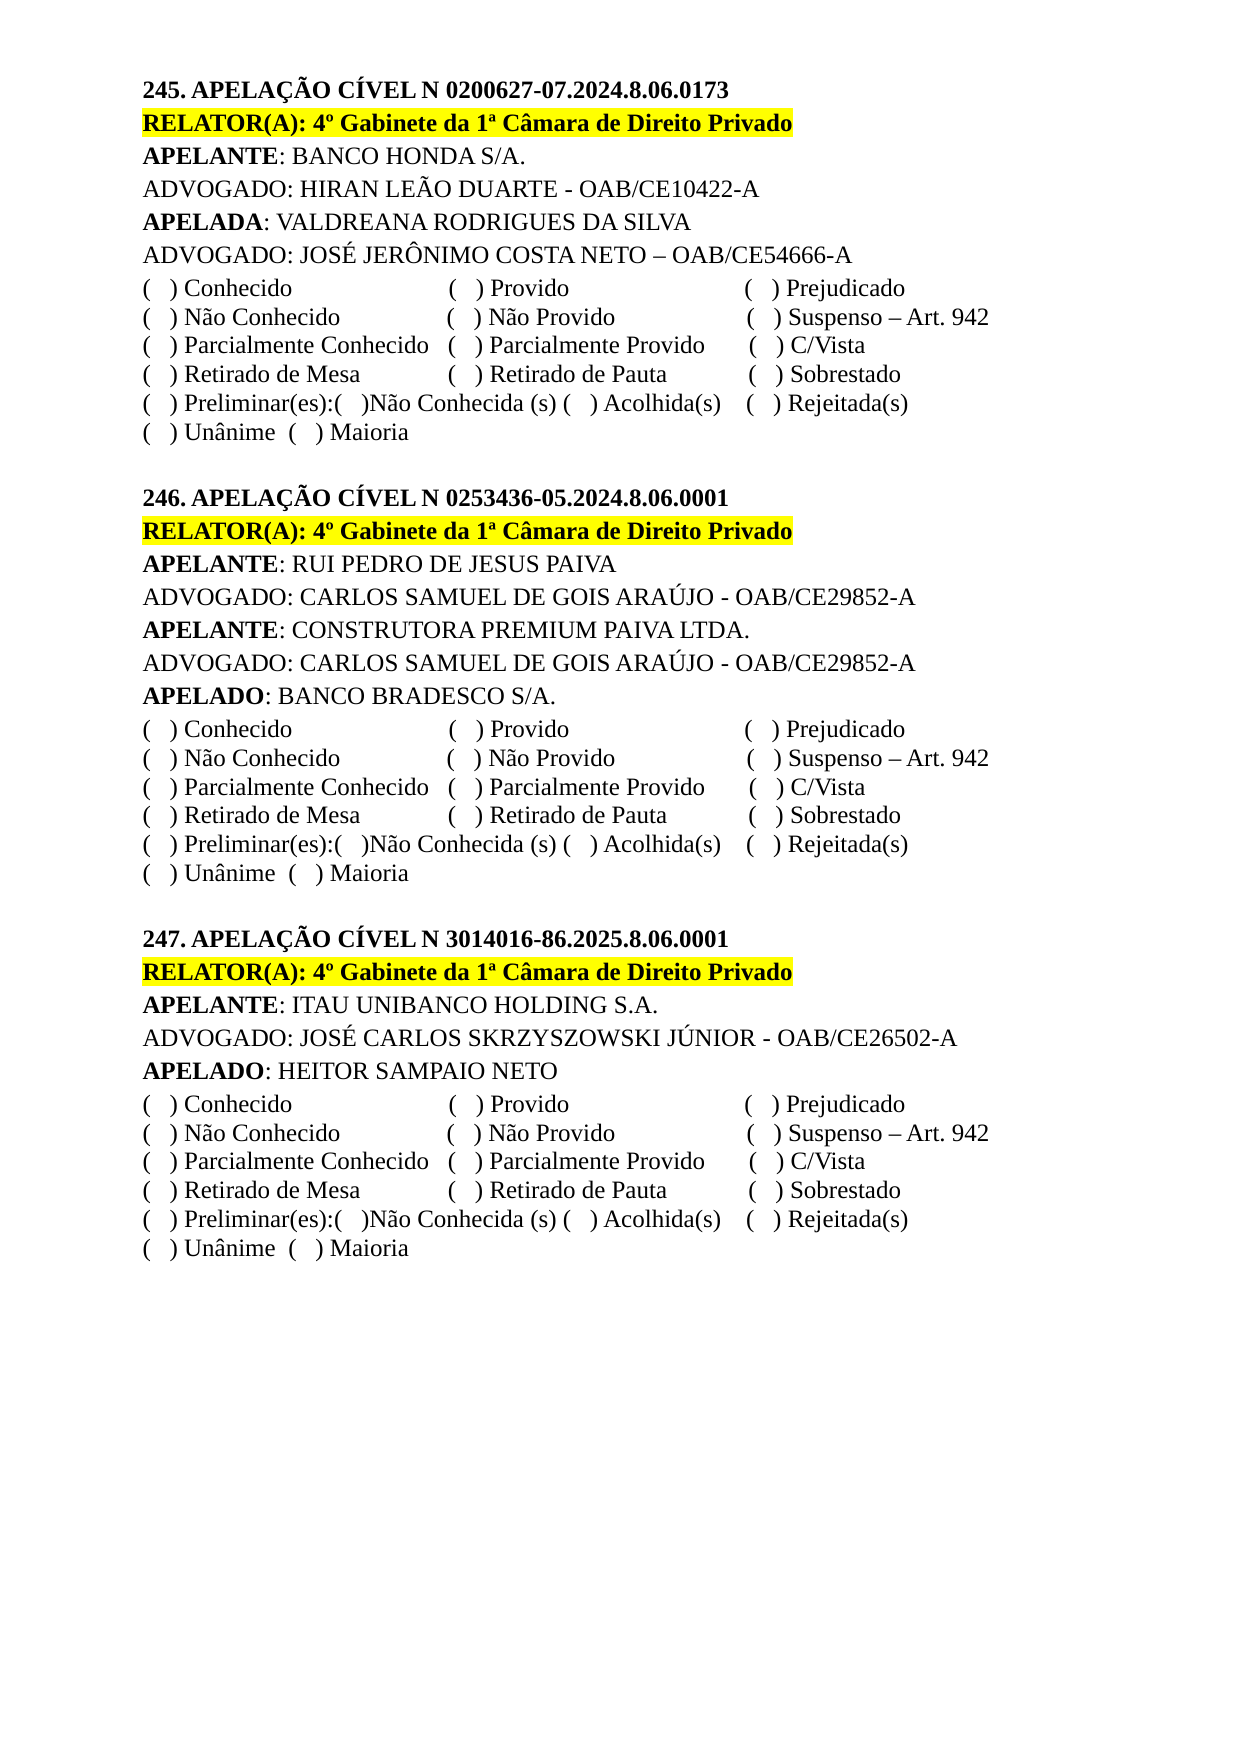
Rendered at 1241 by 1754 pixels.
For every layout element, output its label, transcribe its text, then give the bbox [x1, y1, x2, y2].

text ( ) Não Conhecido ( ) Não Provido ( ) Suspenso – Art. 942 [142, 302, 1158, 331]
text ( ) Preliminar(es):( )Não Conhecida (s) ( ) Acolhida(s) ( ) Rejeitada(s) [142, 1204, 1158, 1233]
text ( ) Parcialmente Conhecido ( ) Parcialmente Provido ( ) C/Vista [142, 772, 1158, 800]
text ( ) Não Conhecido ( ) Não Provido ( ) Suspenso – Art. 942 [142, 1118, 1158, 1146]
text ( ) Conhecido ( ) Provido ( ) Prejudicado [142, 273, 1141, 302]
text ( ) Parcialmente Conhecido ( ) Parcialmente Provido ( ) C/Vista [142, 1146, 1158, 1175]
text ( ) Retirado de Mesa ( ) Retirado de Pauta ( ) Sobrestado [142, 1175, 1158, 1204]
text 245. APELAÇÃO CÍVEL N 0200627-07.2024.8.06.0173 RELATOR(A): 4º Gabinete da 1ª Câmara de Direito Privado APELANTE: BANCO HONDA S/A. ADVOGADO: HIRAN LEÃO DUARTE - OAB/CE10422-A APELADA: VALDREANA RODRIGUES DA SILVA ADVOGADO: JOSÉ JERÔNIMO COSTA NETO – OAB/CE54666-A [142, 75, 1141, 269]
text ( ) Não Conhecido ( ) Não Provido ( ) Suspenso – Art. 942 [142, 743, 1158, 772]
text ( ) Unânime ( ) Maioria [142, 1233, 1141, 1327]
text ( ) Parcialmente Conhecido ( ) Parcialmente Provido ( ) C/Vista [142, 331, 1158, 359]
text ( ) Retirado de Mesa ( ) Retirado de Pauta ( ) Sobrestado [142, 800, 1158, 829]
text ( ) Preliminar(es):( )Não Conhecida (s) ( ) Acolhida(s) ( ) Rejeitada(s) [142, 388, 1158, 417]
text ( ) Unânime ( ) Maioria 247. APELAÇÃO CÍVEL N 3014016-86.2025.8.06.0001 RELATOR(A): 4º Gabinete da 1ª Câmara de Direito Privado APELANTE: ITAU UNIBANCO HOLDING S.A. ADVOGADO: JOSÉ CARLOS SKRZYSZOWSKI JÚNIOR - OAB/CE26502-A APELADO: HEITOR SAMPAIO NETO [142, 858, 1141, 1085]
text ( ) Preliminar(es):( )Não Conhecida (s) ( ) Acolhida(s) ( ) Rejeitada(s) [142, 829, 1158, 858]
text ( ) Conhecido ( ) Provido ( ) Prejudicado [142, 1089, 1141, 1118]
text ( ) Retirado de Mesa ( ) Retirado de Pauta ( ) Sobrestado [142, 359, 1158, 388]
text ( ) Conhecido ( ) Provido ( ) Prejudicado [142, 714, 1141, 743]
text ( ) Unânime ( ) Maioria 246. APELAÇÃO CÍVEL N 0253436-05.2024.8.06.0001 RELATOR(A): 4º Gabinete da 1ª Câmara de Direito Privado APELANTE: RUI PEDRO DE JESUS PAIVA ADVOGADO: CARLOS SAMUEL DE GOIS ARAÚJO - OAB/CE29852-A APELANTE: CONSTRUTORA PREMIUM PAIVA LTDA. ADVOGADO: CARLOS SAMUEL DE GOIS ARAÚJO - OAB/CE29852-A APELADO: BANCO BRADESCO S/A. [142, 417, 1141, 710]
